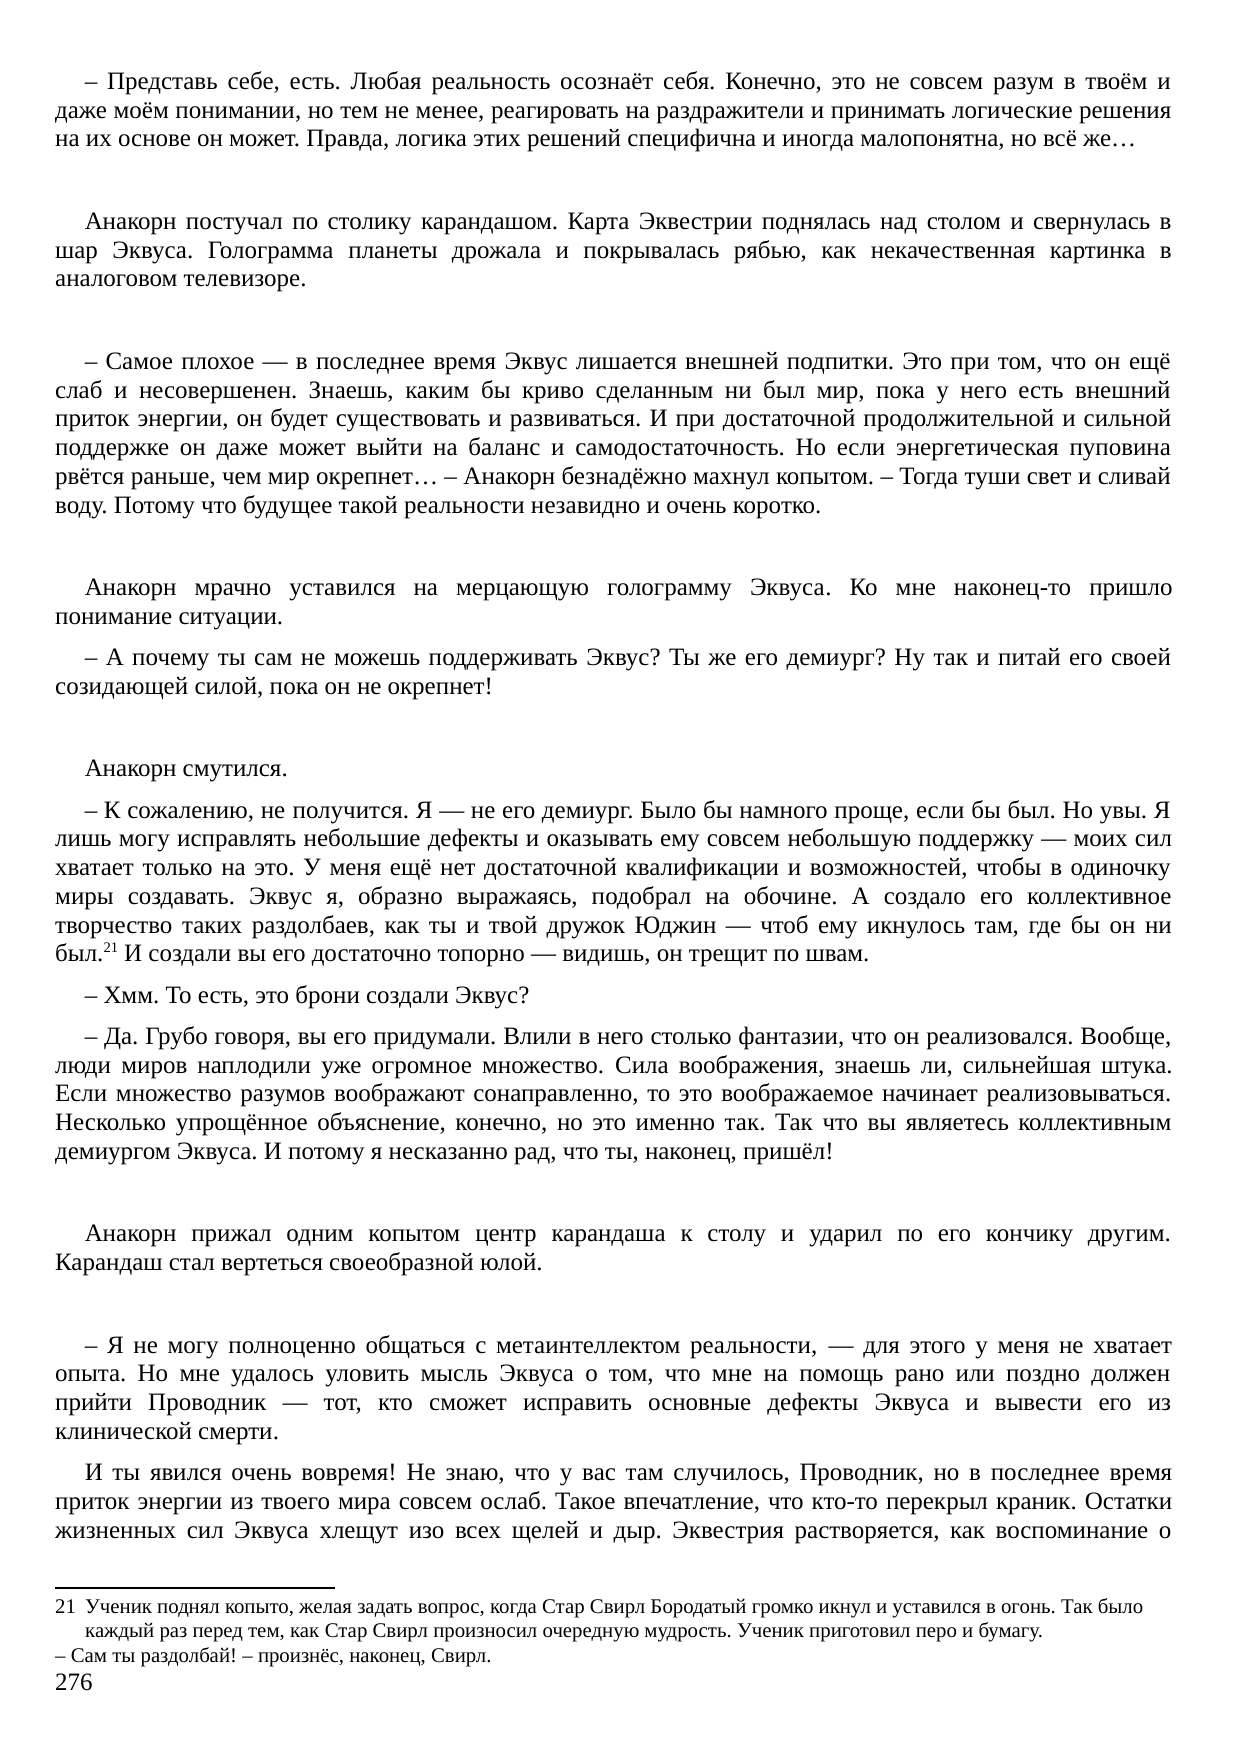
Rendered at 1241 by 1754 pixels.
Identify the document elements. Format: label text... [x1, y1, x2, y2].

text Анакорн постучал по столику карандашом. Карта Эквестрии поднялась над столом и свернулась в шар Эквуса. Голограмма планеты дрожала и покрывалась рябью, как некачественная картинка в аналоговом телевизоре. [55, 206, 1173, 292]
text Анакорн мрачно уставился на мерцающую голограмму Эквуса. Ко мне наконец-то пришло понимание ситуации. [55, 572, 1173, 630]
text – Представь себе, есть. Любая реальность осознаёт себя. Конечно, это не совсем разум в твоём и даже моём понимании, но тем не менее, реагировать на раздражители и принимать логические решения на их основе он может. Правда, логика этих решений специфична и иногда малопонятна, но всё же… [55, 66, 1173, 152]
text – Сам ты раздолбай! – произнёс, наконец, Свирл. [55, 1642, 1173, 1667]
text – Я не могу полноценно общаться с метаинтеллектом реальности, — для этого у меня не хватает опыта. Но мне удалось уловить мысль Эквуса о том, что мне на помощь рано или поздно должен прийти Проводник — тот, кто сможет исправить основные дефекты Эквуса и вывести его из клинической смерти. [55, 1330, 1173, 1445]
text – Да. Грубо говоря, вы его придумали. Влили в него столько фантазии, что он реализовался. Вообще, люди миров наплодили уже огромное множество. Сила воображения, знаешь ли, сильнейшая штука. Если множество разумов воображают сонаправленно, то это воображаемое начинает реализовываться. Несколько упрощённое объяснение, конечно, но это именно так. Так что вы являетесь коллективным демиургом Эквуса. И потому я несказанно рад, что ты, наконец, пришёл! [55, 1021, 1173, 1165]
text – А почему ты сам не можешь поддерживать Эквус? Ты же его демиург? Ну так и питай его своей созидающей силой, пока он не окрепнет! [55, 642, 1173, 700]
text Анакорн смутился. [55, 753, 1173, 782]
text – Хмм. То есть, это брони создали Эквус? [55, 980, 1173, 1008]
text – Самое плохое — в последнее время Эквус лишается внешней подпитки. Это при том, что он ещё слаб и несовершенен. Знаешь, каким бы криво сделанным ни был мир, пока у него есть внешний приток энергии, он будет существовать и развиваться. И при достаточной продолжительной и сильной поддержке он даже может выйти на баланс и самодостаточность. Но если энергетическая пуповина рвётся раньше, чем мир окрепнет… – Анакорн безнадёжно махнул копытом. – Тогда туши свет и сливай воду. Потому что будущее такой реальности незавидно и очень коротко. [55, 346, 1173, 518]
text – К сожалению, не получится. Я — не его демиург. Было бы намного проще, если бы был. Но увы. Я лишь могу исправлять небольшие дефекты и оказывать ему совсем небольшую поддержку — моих сил хватает только на это. У меня ещё нет достаточной квалификации и возможностей, чтобы в одиночку миры создавать. Эквус я, образно выражаясь, подобрал на обочине. А создало его коллективное творчество таких раздолбаев, как ты и твой дружок Юджин — чтоб ему икнулось там, где бы он ни был. И создали вы его достаточно топорно — видишь, он трещит по швам. [55, 795, 1173, 967]
text Анакорн прижал одним копытом центр карандаша к столу и ударил по его кончику другим. Карандаш стал вертеться своеобразной юлой. [55, 1218, 1173, 1276]
text И ты явился очень вовремя! Не знаю, что у вас там случилось, Проводник, но в последнее время приток энергии из твоего мира совсем ослаб. Такое впечатление, что кто-то перекрыл краник. Остатки жизненных сил Эквуса хлещут изо всех щелей и дыр. Эквестрия растворяется, как воспоминание о [55, 1457, 1173, 1543]
text Ученик поднял копыто, желая задать вопрос, когда Стар Свирл Бородатый громко икнул и уставился в огонь. Так было каждый раз перед тем, как Стар Свирл произносил очередную мудрость. Ученик приготовил перо и бумагу. [55, 1594, 1173, 1642]
